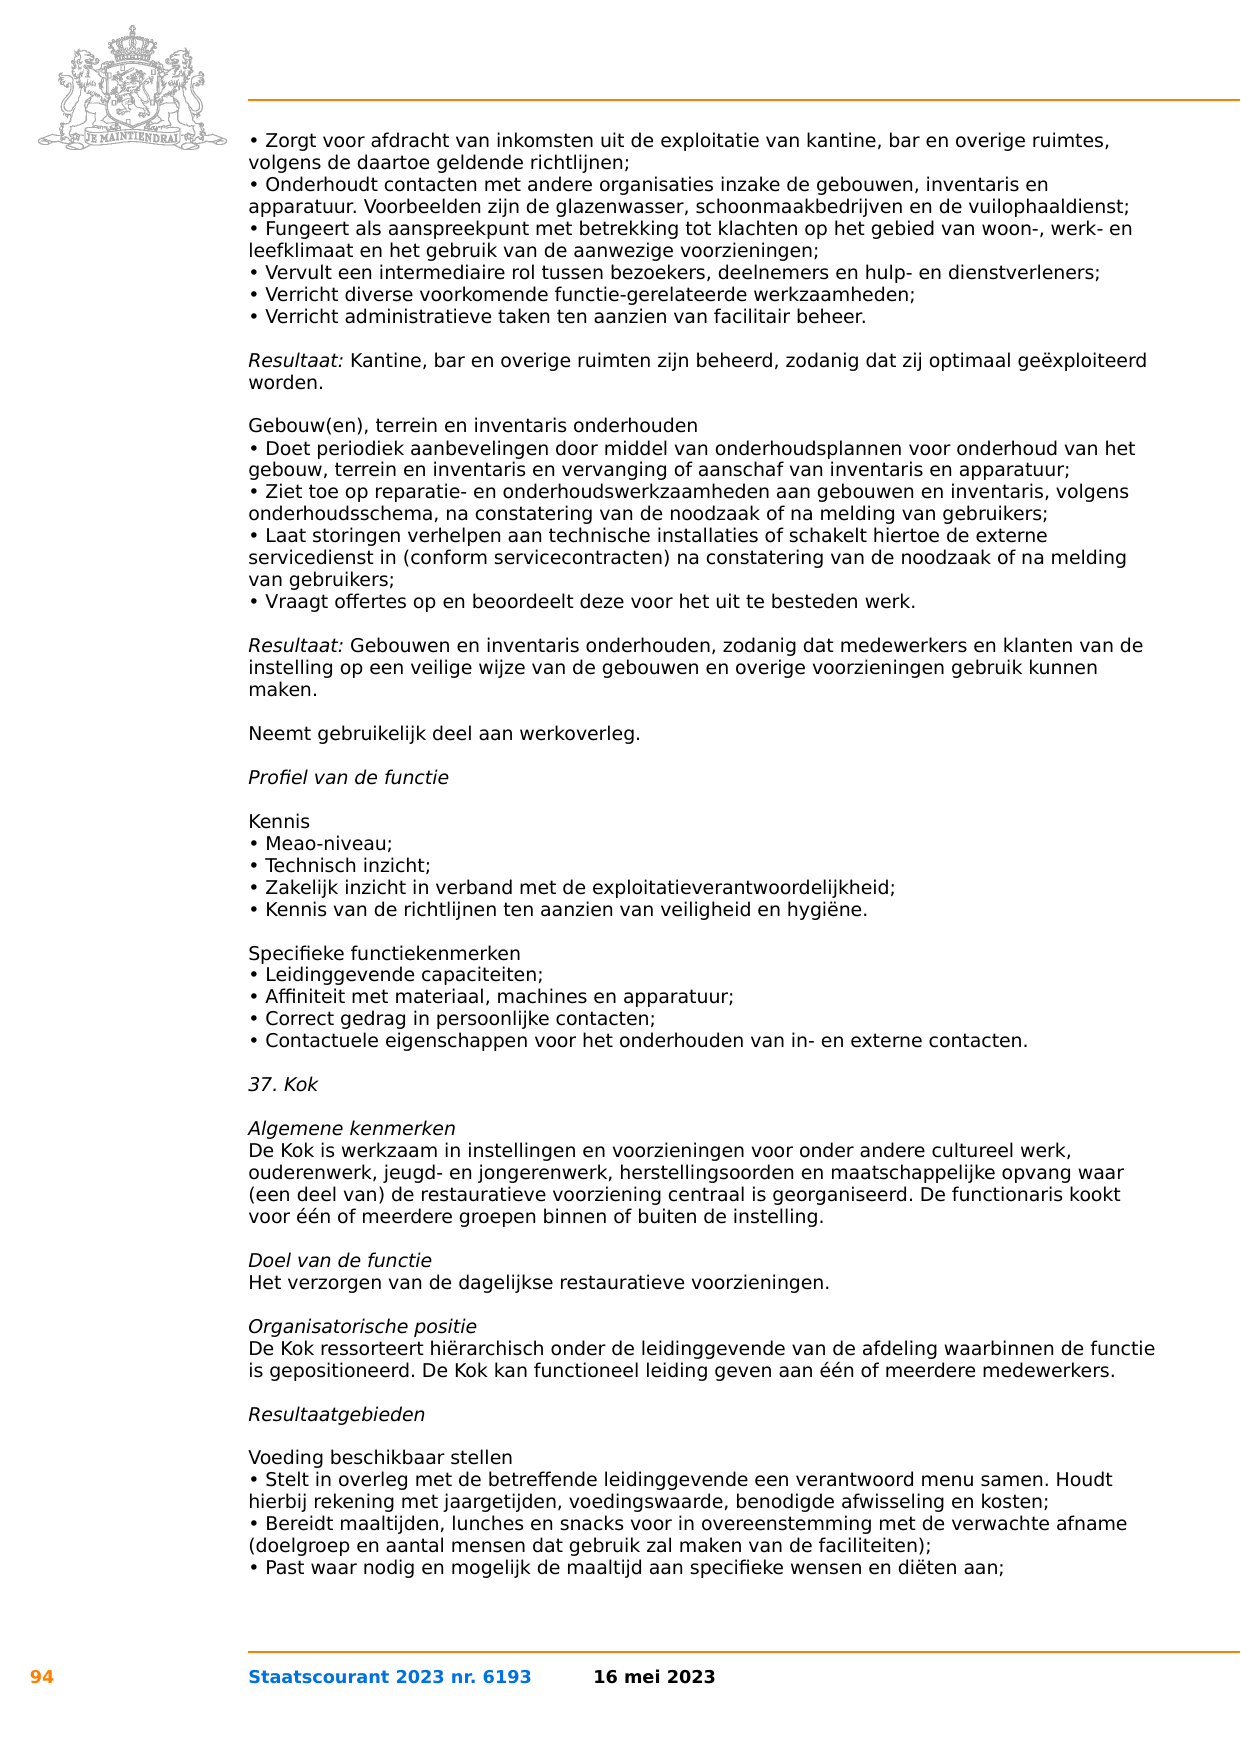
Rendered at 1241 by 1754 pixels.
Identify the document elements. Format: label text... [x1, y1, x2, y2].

text De Kok ressorteert hiërarchisch onder de leidinggevende van de afdeling waarbinnen de functie is gepositioneerd. De Kok kan functioneel leiding geven aan één of meerdere medewerkers. [248, 1338, 1163, 1382]
text • Leidinggevende capaciteiten; [248, 964, 1163, 986]
text Voeding beschikbaar stellen [248, 1447, 1163, 1469]
text • Zorgt voor afdracht van inkomsten uit de exploitatie van kantine, bar en overige ruimtes, volgens de daartoe geldende richtlijnen; [248, 130, 1163, 174]
subtitle 37. Kok [248, 1074, 1163, 1096]
text • Vraagt offertes op en beoordeelt deze voor het uit te besteden werk. [248, 591, 1163, 613]
text • Correct gedrag in persoonlijke contacten; [248, 1008, 1163, 1030]
text Organisatorische positie [248, 1316, 1163, 1338]
text • Kennis van de richtlijnen ten aanzien van veiligheid en hygiëne. [248, 898, 1163, 921]
text • Contactuele eigenschappen voor het onderhouden van in- en externe contacten. [248, 1030, 1163, 1052]
text • Verricht administratieve taken ten aanzien van facilitair beheer. [248, 306, 1163, 328]
text Profiel van de functie [248, 767, 1163, 789]
text • Onderhoudt contacten met andere organisaties inzake de gebouwen, inventaris en apparatuur. Voorbeelden zijn de glazenwasser, schoonmaakbedrijven en de vuilophaaldienst; [248, 174, 1163, 218]
text Het verzorgen van de dagelijkse restauratieve voorzieningen. [248, 1272, 1163, 1294]
text De Kok is werkzaam in instellingen en voorzieningen voor onder andere cultureel werk, ouderenwerk, jeugd- en jongerenwerk, herstellingsoorden en maatschappelijke opvang waar (een deel van) de restauratieve voorziening centraal is georganiseerd. De functionaris kookt voor één of meerdere groepen binnen of buiten de instelling. [248, 1140, 1163, 1228]
text • Fungeert als aanspreekpunt met betrekking tot klachten op het gebied van woon-, werk- en leefklimaat en het gebruik van de aanwezige voorzieningen; [248, 218, 1163, 262]
text • Laat storingen verhelpen aan technische installaties of schakelt hiertoe de externe servicedienst in (conform servicecontracten) na constatering van de noodzaak of na melding van gebruikers; [248, 525, 1163, 591]
text • Ziet toe op reparatie- en onderhoudswerkzaamheden aan gebouwen en inventaris, volgens onderhoudsschema, na constatering van de noodzaak of na melding van gebruikers; [248, 481, 1163, 525]
text • Meao-niveau; [248, 833, 1163, 854]
picture [38, 25, 227, 150]
text • Vervult een intermediaire rol tussen bezoekers, deelnemers en hulp- en dienstverleners; [248, 262, 1163, 284]
text Gebouw(en), terrein en inventaris onderhouden [248, 415, 1163, 437]
text • Bereidt maaltijden, lunches en snacks voor in overeenstemming met de verwachte afname (doelgroep en aantal mensen dat gebruik zal maken van de faciliteiten); [248, 1513, 1163, 1557]
text • Doet periodiek aanbevelingen door middel van onderhoudsplannen voor onderhoud van het gebouw, terrein en inventaris en vervanging of aanschaf van inventaris en apparatuur; [248, 437, 1163, 481]
text Specifieke functiekenmerken [248, 942, 1163, 964]
text Doel van de functie [248, 1250, 1163, 1272]
text • Stelt in overleg met de betreffende leidinggevende een verantwoord menu samen. Houdt hierbij rekening met jaargetijden, voedingswaarde, benodigde afwisseling en kosten; [248, 1469, 1163, 1513]
text • Affiniteit met materiaal, machines en apparatuur; [248, 986, 1163, 1008]
text Kennis [248, 811, 1163, 833]
text Algemene kenmerken [248, 1118, 1163, 1140]
text Resultaat: Kantine, bar en overige ruimten zijn beheerd, zodanig dat zij optimaal geëxploiteerd worden. [248, 349, 1163, 393]
text Neemt gebruikelijk deel aan werkoverleg. [248, 723, 1163, 745]
text • Zakelijk inzicht in verband met de exploitatieverantwoordelijkheid; [248, 877, 1163, 898]
text Resultaatgebieden [248, 1403, 1163, 1425]
text Resultaat: Gebouwen en inventaris onderhouden, zodanig dat medewerkers en klanten van de instelling op een veilige wijze van de gebouwen en overige voorzieningen gebruik kunnen maken. [248, 635, 1163, 701]
text • Past waar nodig en mogelijk de maaltijd aan specifieke wensen en diëten aan; [248, 1557, 1163, 1579]
text • Technisch inzicht; [248, 854, 1163, 877]
text • Verricht diverse voorkomende functie-gerelateerde werkzaamheden; [248, 284, 1163, 306]
